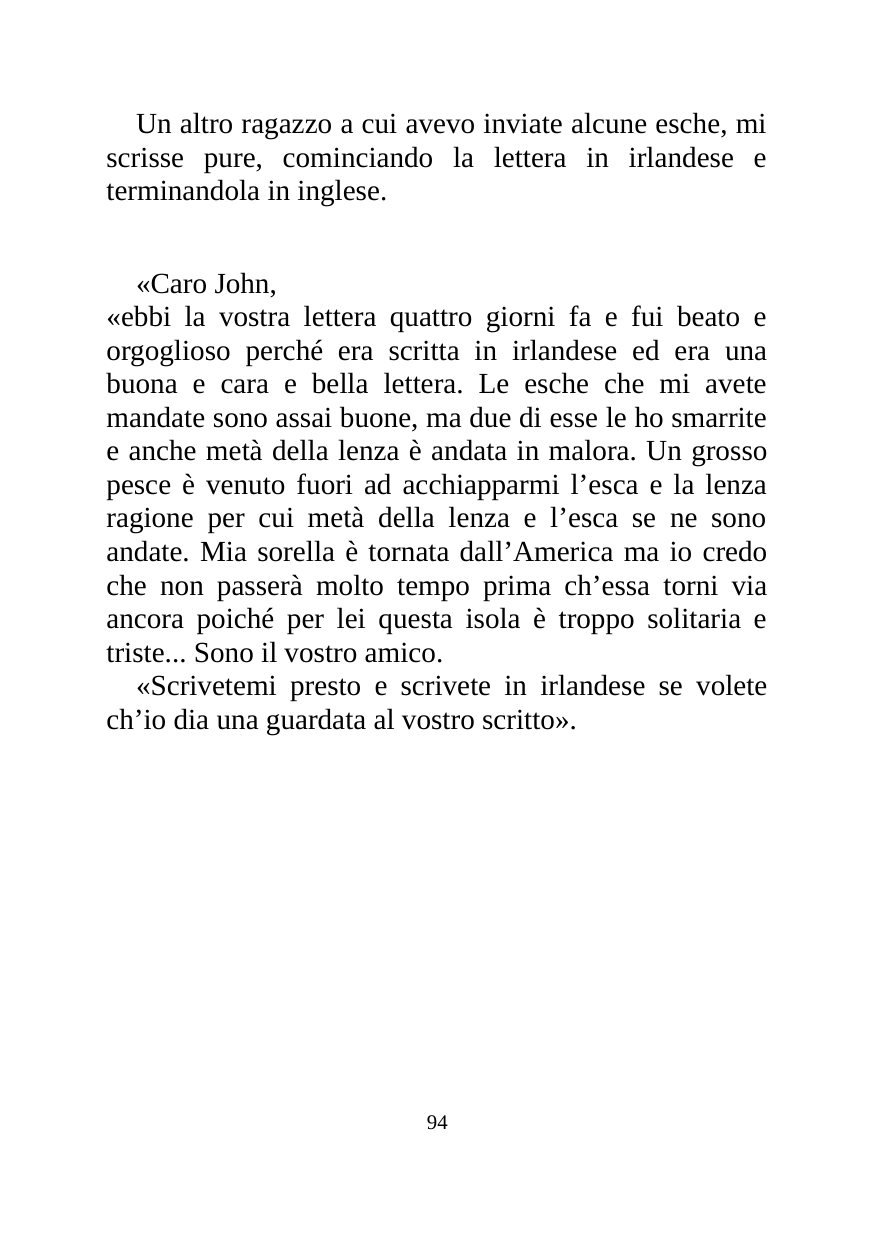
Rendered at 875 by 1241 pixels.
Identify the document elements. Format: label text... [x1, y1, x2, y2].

text «Caro John, [106, 266, 768, 299]
text Un altro ragazzo a cui avevo inviate alcune esche, mi scrisse pure, cominciando la lettera in irlandese e terminandola in inglese. [106, 106, 768, 207]
text «ebbi la vostra lettera quattro giorni fa e fui beato e orgoglioso perché era scritta in irlandese ed era una buona e cara e bella lettera. Le esche che mi avete mandate sono assai buone, ma due di esse le ho smarrite e anche metà della lenza è andata in malora. Un grosso pesce è venuto fuori ad acchiapparmi l’esca e la lenza ragione per cui metà della lenza e l’esca se ne sono andate. Mia sorella è tornata dall’America ma io credo che non passerà molto tempo prima ch’essa torni via ancora poiché per lei questa isola è troppo solitaria e triste... Sono il vostro amico. [106, 299, 768, 668]
text «Scrivetemi presto e scrivete in irlandese se volete ch’io dia una guardata al vostro scritto». [106, 668, 768, 735]
